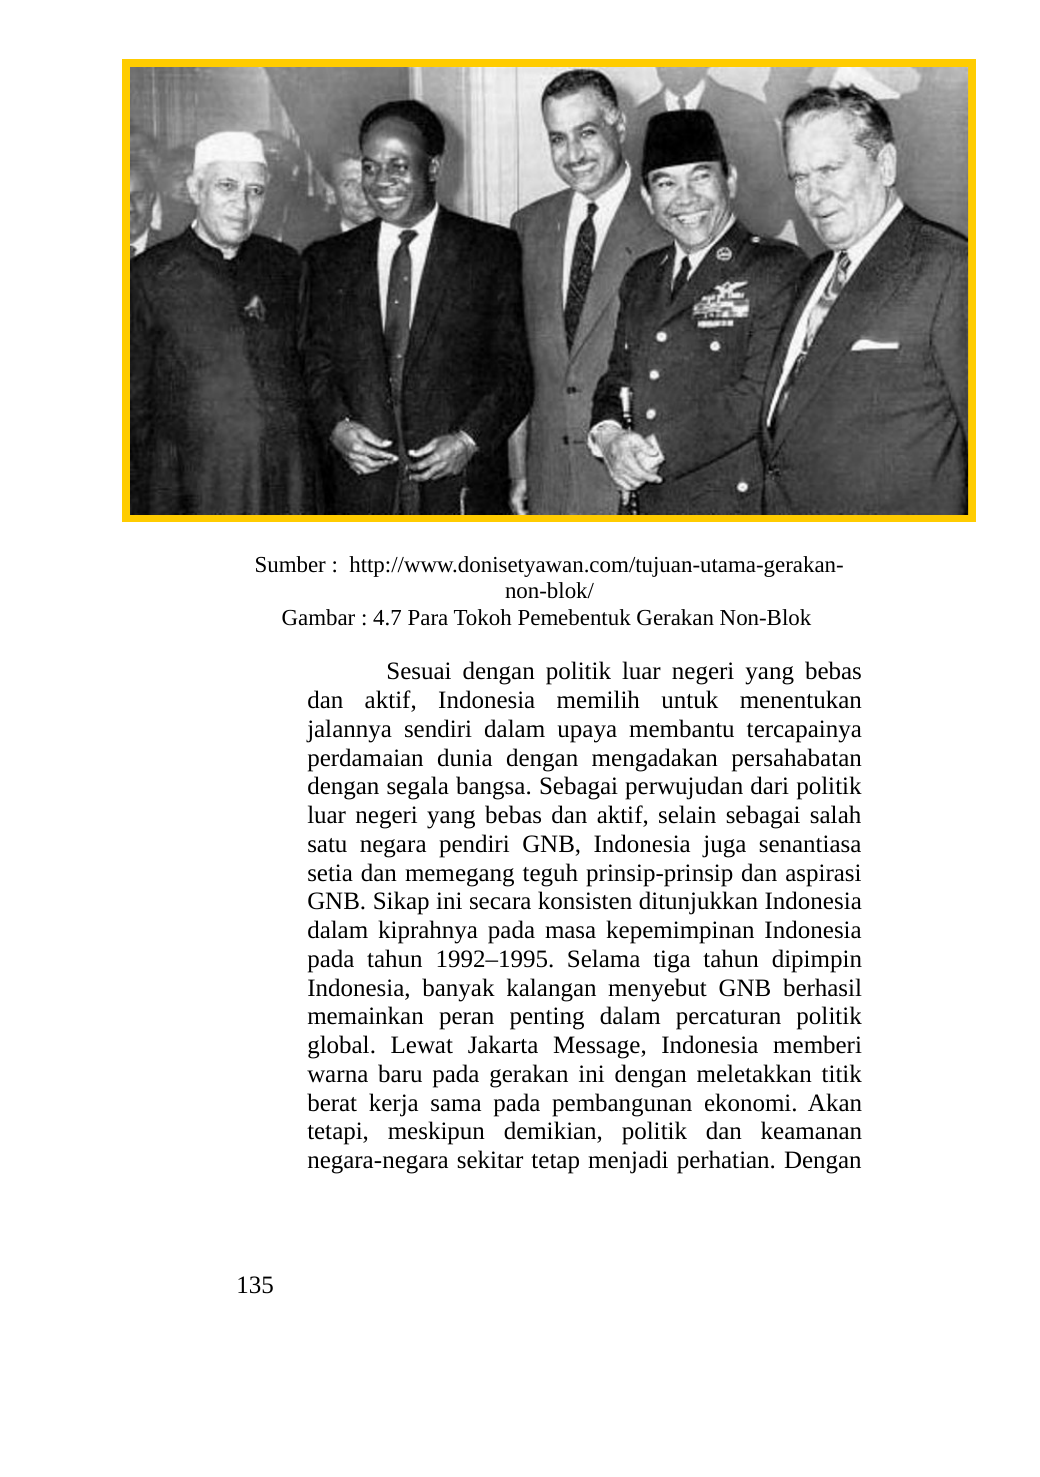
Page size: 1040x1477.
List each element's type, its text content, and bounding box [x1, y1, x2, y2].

text Gambar : 4.7 Para Tokoh Pemebentuk Gerakan Non-Blok [236, 604, 862, 630]
text Sumber : http://www.donisetyawan.com/tujuan-utama-gerakan-non-blok/ [236, 551, 862, 604]
picture [130, 67, 969, 515]
text Sesuai dengan politik luar negeri yang bebas dan aktif, Indonesia memilih untuk menentukan jalannya sendiri dalam upaya membantu tercapainya perdamaian dunia dengan mengadakan persahabatan dengan segala bangsa. Sebagai perwujudan dari politik luar negeri yang bebas dan aktif, selain sebagai salah satu negara pendiri GNB, Indonesia juga senantiasa setia dan memegang teguh prinsip-prinsip dan aspirasi GNB. Sikap ini secara konsisten ditunjukkan Indonesia dalam kiprahnya pada masa kepemimpinan Indonesia pada tahun 1992–1995. Selama tiga tahun dipimpin Indonesia, banyak kalangan menyebut GNB berhasil memainkan peran penting dalam percaturan politik global. Lewat Jakarta Message, Indonesia memberi warna baru pada gerakan ini dengan meletakkan titik berat kerja sama pada pembangunan ekonomi. Akan tetapi, meskipun demikian, politik dan keamanan negara-negara sekitar tetap menjadi perhatian. Dengan [307, 656, 862, 1174]
